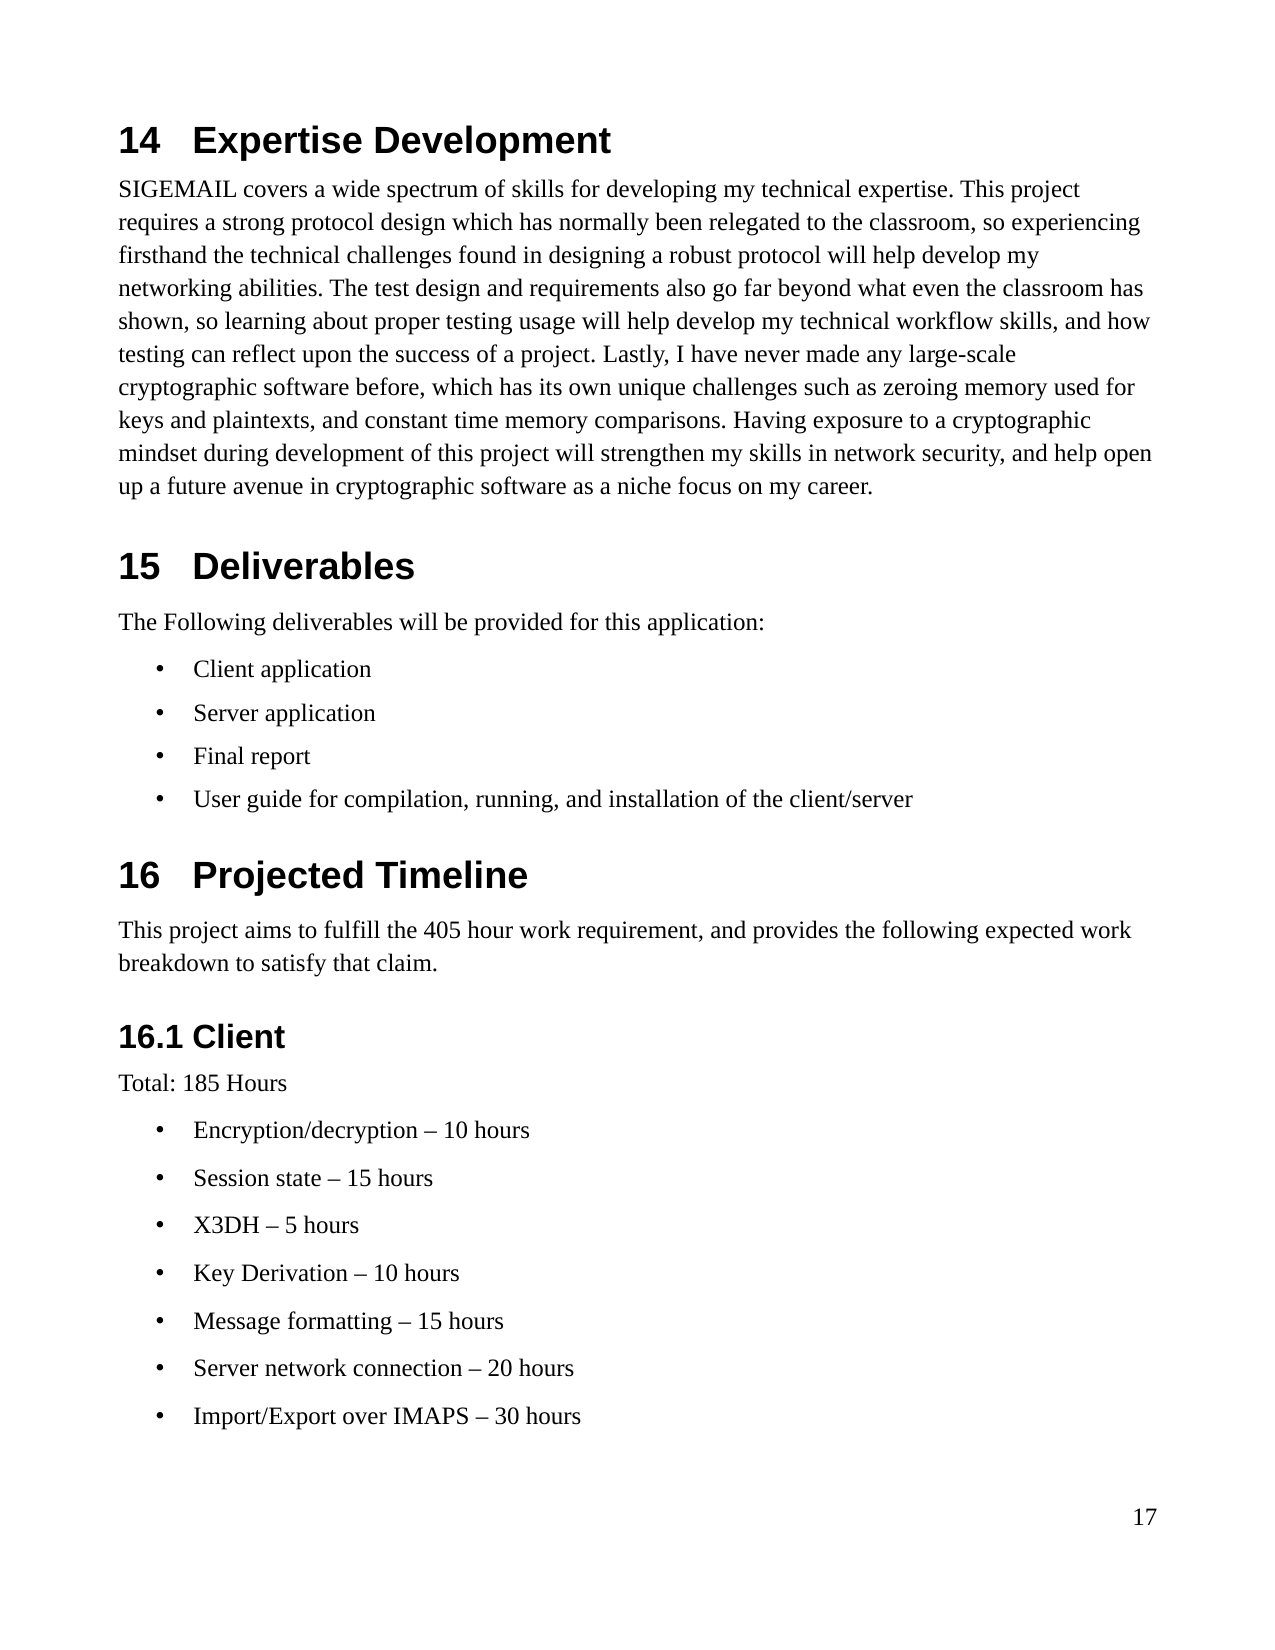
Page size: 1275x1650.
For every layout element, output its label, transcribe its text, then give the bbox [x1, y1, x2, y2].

list Message formatting – 15 hours [156, 1306, 1157, 1334]
subtitle Expertise Development [118, 118, 1157, 162]
list Client application [156, 654, 1157, 683]
list X3DH – 5 hours [156, 1211, 1157, 1239]
list Import/Export over IMAPS – 30 hours [156, 1401, 1157, 1430]
text SIGEMAIL covers a wide spectrum of skills for developing my technical expertise. This project requires a strong protocol design which has normally been relegated to the classroom, so experiencing firsthand the technical challenges found in designing a robust protocol will help develop my networking abilities. The test design and requirements also go far beyond what even the classroom has shown, so learning about proper testing usage will help develop my technical workflow skills, and how testing can reflect upon the success of a project. Lastly, I have never made any large-scale cryptographic software before, which has its own unique challenges such as zeroing memory used for keys and plaintexts, and constant time memory comparisons. Having exposure to a cryptographic mindset during development of this project will strengthen my skills in network security, and help open up a future avenue in cryptographic software as a niche focus on my career. [118, 174, 1157, 500]
text Total: 185 Hours [118, 1068, 1157, 1097]
list Encryption/decryption – 10 hours [156, 1115, 1157, 1144]
subtitle Projected Timeline [118, 853, 1157, 896]
list Key Derivation – 10 hours [156, 1258, 1157, 1287]
text The Following deliverables will be provided for this application: [118, 607, 1157, 635]
list Server network connection – 20 hours [156, 1353, 1157, 1382]
list Session state – 15 hours [156, 1163, 1157, 1192]
list Server application [156, 698, 1157, 726]
text This project aims to fulfill the 405 hour work requirement, and provides the following expected work breakdown to satisfy that claim. [118, 915, 1157, 977]
list Final report [156, 741, 1157, 770]
list User guide for compilation, running, and installation of the client/server [156, 784, 1157, 813]
subtitle Client [118, 1017, 1157, 1055]
subtitle Deliverables [118, 544, 1157, 588]
